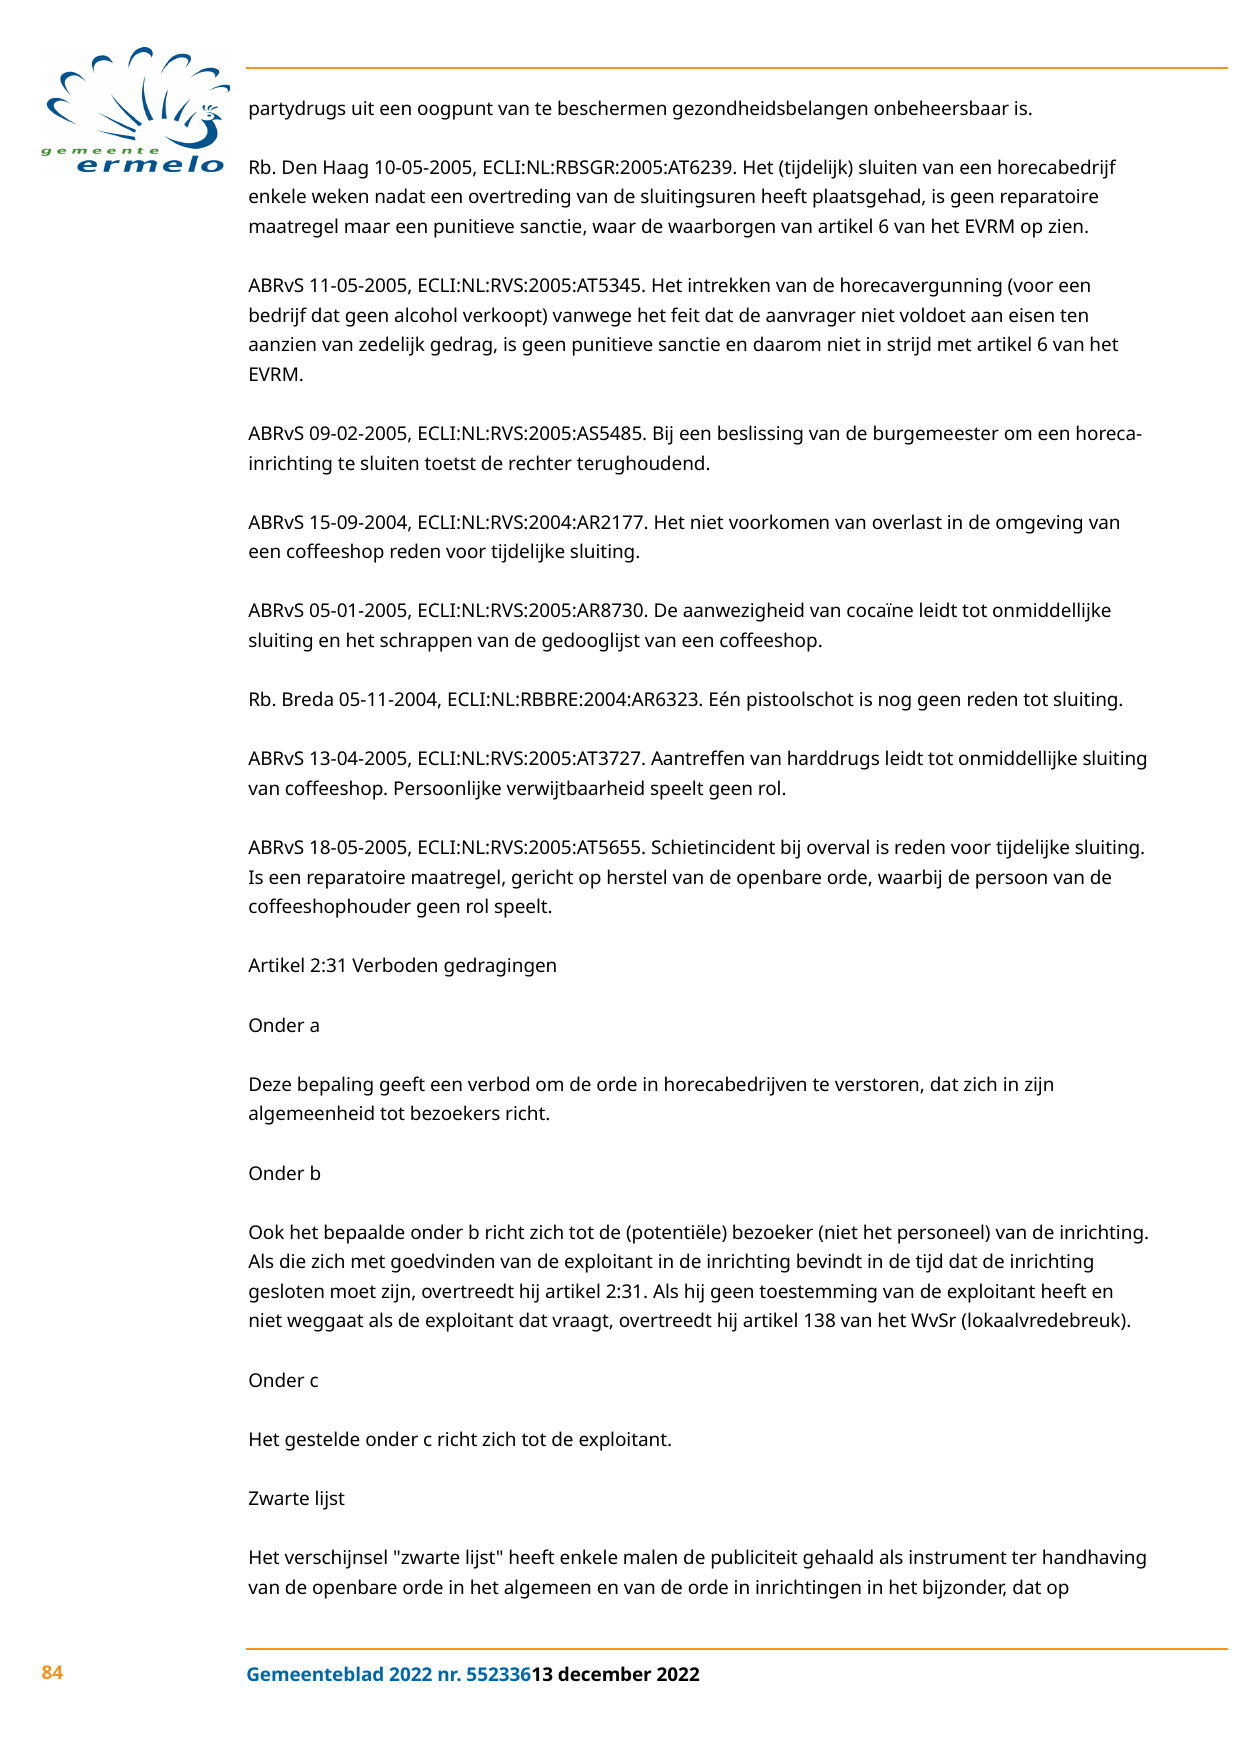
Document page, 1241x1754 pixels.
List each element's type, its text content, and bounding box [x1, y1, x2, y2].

text Onder c [248, 1367, 1152, 1393]
text ABRvS 05-01-2005, ECLI:NL:RVS:2005:AR8730. De aanwezigheid van cocaïne leidt tot onmiddellijke sluiting en het schrappen van de gedooglijst van een coffeeshop. [248, 598, 1152, 653]
text Deze bepaling geeft een verbod om de orde in horecabedrijven te verstoren, dat zich in zijn algemeenheid tot bezoekers richt. [248, 1071, 1152, 1126]
text Rb. Breda 05-11-2004, ECLI:NL:RBBRE:2004:AR6323. Eén pistoolschot is nog geen reden tot sluiting. [248, 686, 1152, 712]
text ABRvS 15-09-2004, ECLI:NL:RVS:2004:AR2177. Het niet voorkomen van overlast in de omgeving van een coffeeshop reden voor tijdelijke sluiting. [248, 509, 1152, 564]
text Artikel 2:31 Verboden gedragingen [248, 953, 1152, 978]
text partydrugs uit een oogpunt van te beschermen gezondheidsbelangen onbeheersbaar is. [248, 95, 1152, 121]
text ABRvS 09-02-2005, ECLI:NL:RVS:2005:AS5485. Bij een beslissing van de burgemeester om een horeca-inrichting te sluiten toetst de rechter terughoudend. [248, 420, 1152, 476]
text Ook het bepaalde onder b richt zich tot de (potentiële) bezoeker (niet het personeel) van de inrichting. Als die zich met goedvinden van de exploitant in de inrichting bevindt in de tijd dat de inrichting gesloten moet zijn, overtreedt hij artikel 2:31. Als hij geen toestemming van de exploitant heeft en niet weggaat als de exploitant dat vraagt, overtreedt hij artikel 138 van het WvSr (lokaalvredebreuk). [248, 1219, 1152, 1333]
text Onder b [248, 1160, 1152, 1186]
text Zwarte lijst [248, 1485, 1152, 1511]
text Onder a [248, 1012, 1152, 1038]
text ABRvS 11-05-2005, ECLI:NL:RVS:2005:AT5345. Het intrekken van de horecavergunning (voor een bedrijf dat geen alcohol verkoopt) vanwege het feit dat de aanvrager niet voldoet aan eisen ten aanzien van zedelijk gedrag, is geen punitieve sanctie en daarom niet in strijd met artikel 6 van het EVRM. [248, 272, 1152, 387]
text Het verschijnsel "zwarte lijst" heeft enkele malen de publiciteit gehaald als instrument ter handhaving van de openbare orde in het algemeen en van de orde in inrichtingen in het bijzonder, dat op [248, 1544, 1152, 1600]
text Rb. Den Haag 10-05-2005, ECLI:NL:RBSGR:2005:AT6239. Het (tijdelijk) sluiten van een horecabedrijf enkele weken nadat een overtreding van de sluitingsuren heeft plaatsgehad, is geen reparatoire maatregel maar een punitieve sanctie, waar de waarborgen van artikel 6 van het EVRM op zien. [248, 154, 1152, 239]
text Het gestelde onder c richt zich tot de exploitant. [248, 1426, 1152, 1452]
text ABRvS 18-05-2005, ECLI:NL:RVS:2005:AT5655. Schietincident bij overval is reden voor tijdelijke sluiting. Is een reparatoire maatregel, gericht op herstel van de openbare orde, waarbij de persoon van de coffeeshophouder geen rol speelt. [248, 834, 1152, 919]
text ABRvS 13-04-2005, ECLI:NL:RVS:2005:AT3727. Aantreffen van harddrugs leidt tot onmiddellijke sluiting van coffeeshop. Persoonlijke verwijtbaarheid speelt geen rol. [248, 746, 1152, 801]
picture [41, 47, 231, 172]
